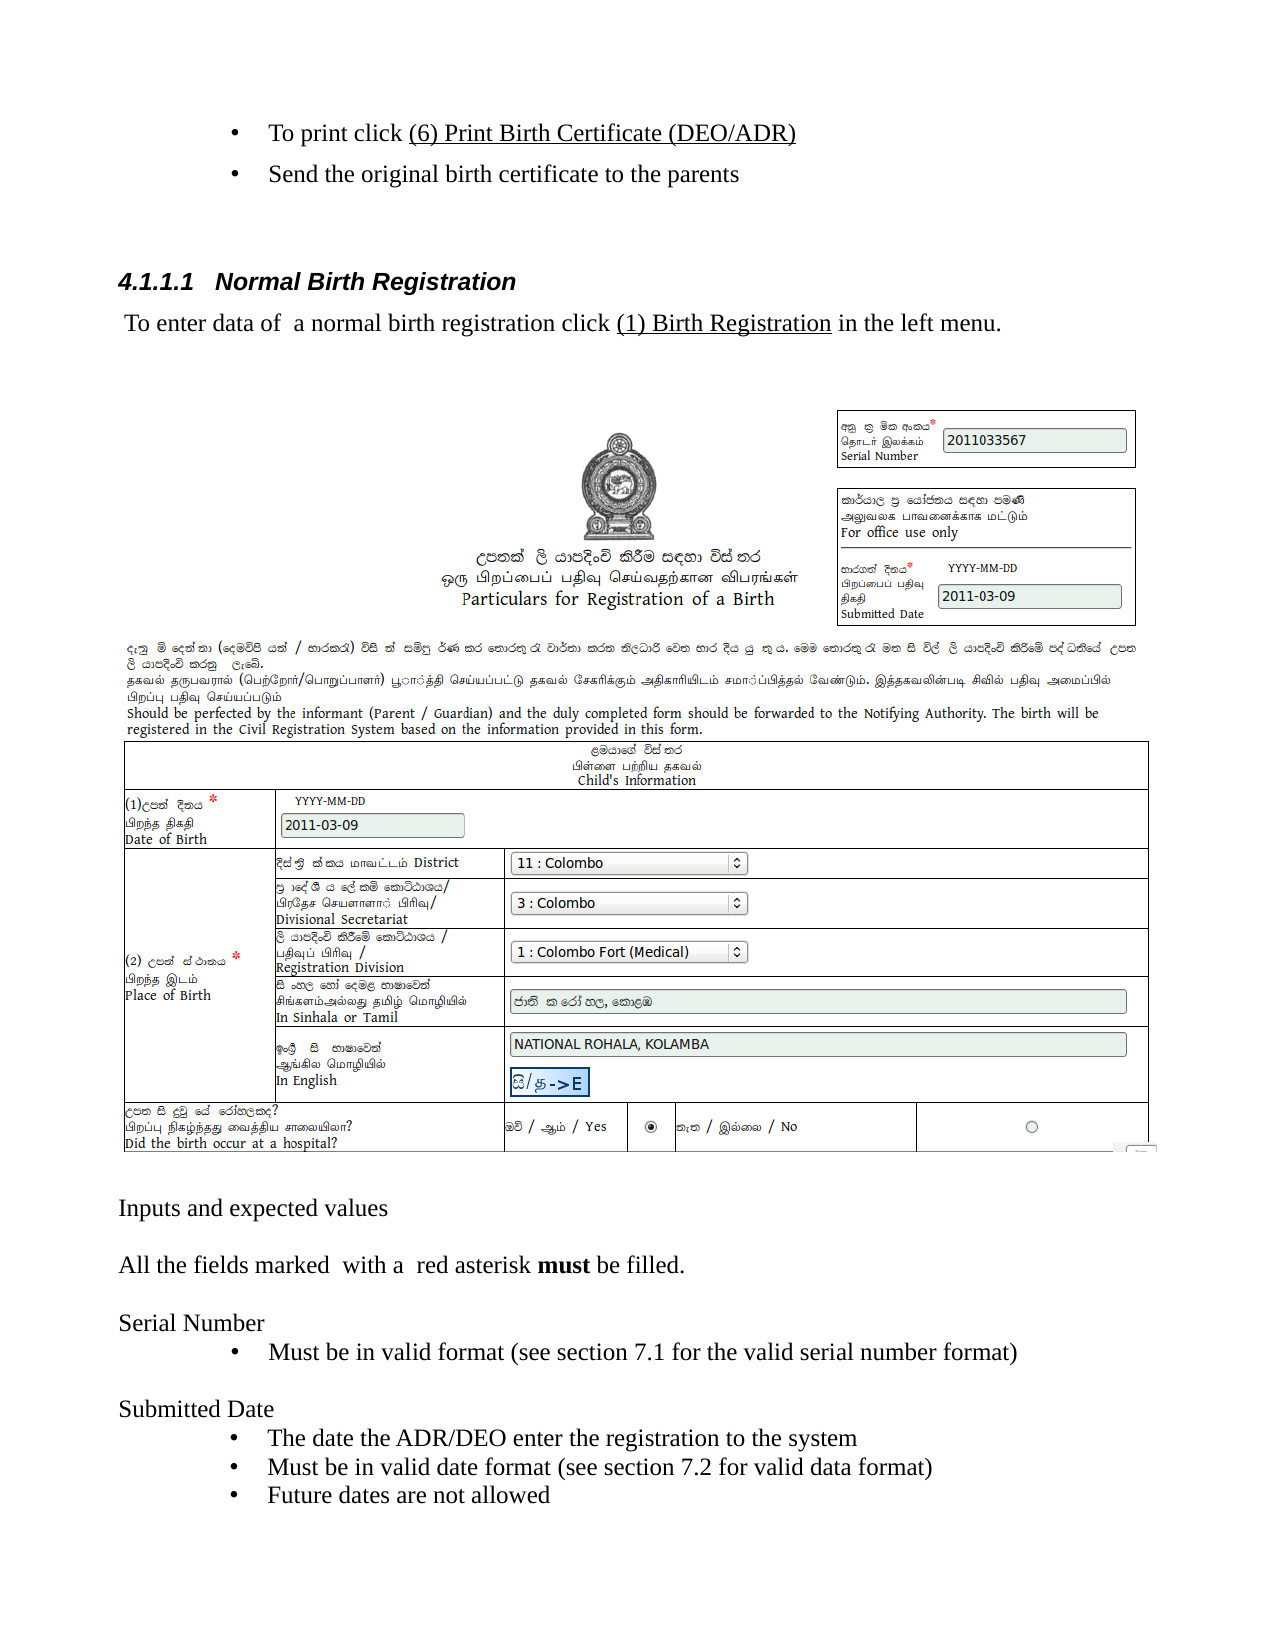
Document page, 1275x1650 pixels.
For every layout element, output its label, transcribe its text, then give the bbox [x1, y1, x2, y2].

list To print click (6) Print Birth Certificate (DEO/ADR) [231, 118, 1157, 147]
text Inputs and expected values [118, 1193, 1157, 1222]
list The date the ADR/DEO enter the registration to the system [229, 1423, 1157, 1452]
text To enter data of a normal birth registration click (1) Birth Registration in the left menu. [118, 308, 1157, 337]
list Must be in valid date format (see section 7.2 for valid data format) [229, 1452, 1157, 1481]
list Send the original birth certificate to the parents [231, 159, 1157, 188]
list Future dates are not allowed [229, 1481, 1157, 1509]
text Submitted Date [118, 1394, 1157, 1423]
picture [118, 390, 1157, 1152]
text All the fields marked with a red asterisk must be filled. [118, 1251, 1157, 1279]
subtitle Normal Birth Registration [118, 267, 1157, 295]
list Must be in valid format (see section 7.1 for the valid serial number format) [231, 1337, 1157, 1366]
text Serial Number [118, 1308, 1157, 1337]
